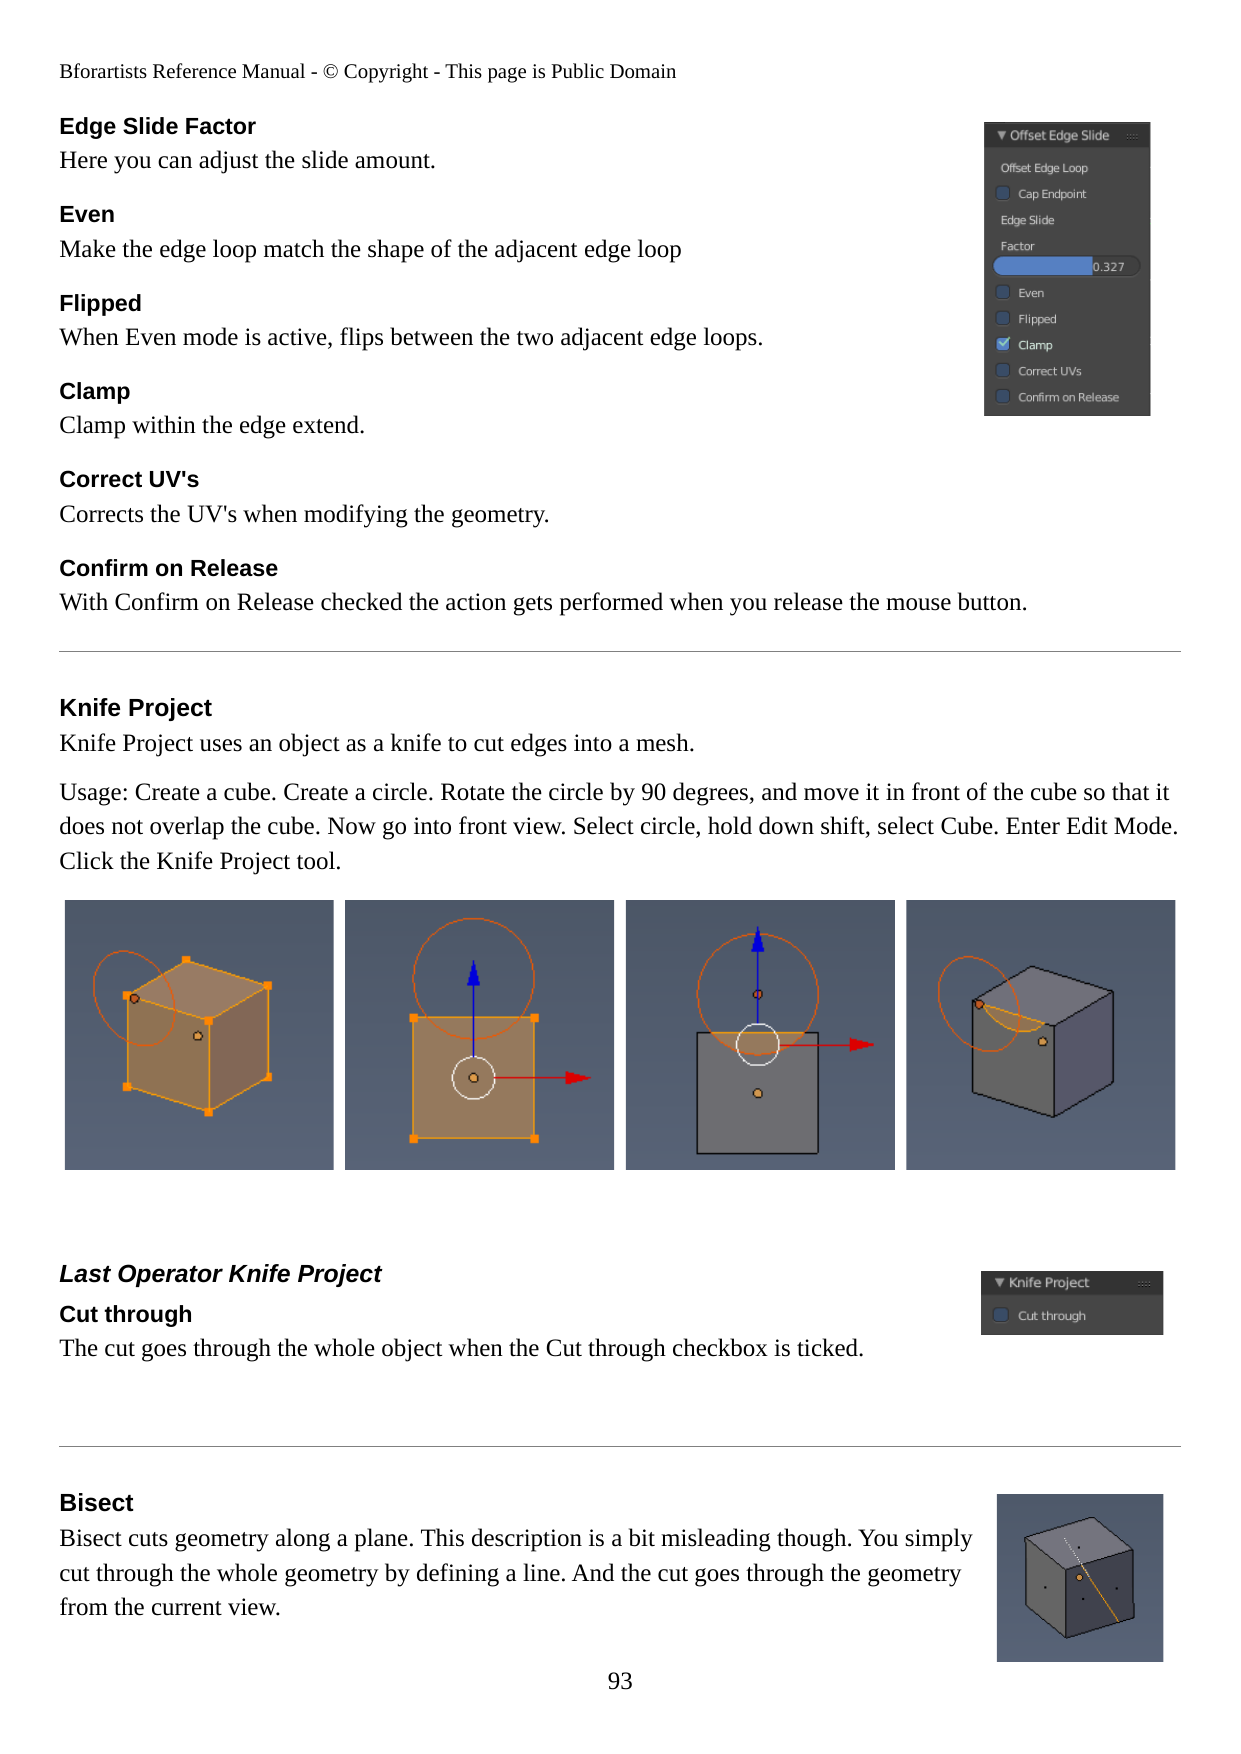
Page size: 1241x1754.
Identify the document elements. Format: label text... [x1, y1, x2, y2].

text Knife Project uses an object as a knife to cut edges into a mesh. [59, 728, 1181, 757]
picture [996, 1494, 1164, 1662]
subtitle [1151, 289, 1181, 316]
subtitle [1164, 1301, 1181, 1327]
text When Even mode is active, flips between the two adjacent edge loops. [59, 322, 984, 351]
picture [984, 122, 1151, 416]
picture [345, 900, 615, 1170]
text Here you can adjust the slide amount. [59, 146, 984, 174]
subtitle Even [59, 201, 984, 228]
subtitle Correct UV's [59, 466, 1181, 493]
text Clamp within the edge extend. [59, 411, 1181, 439]
subtitle Clamp [59, 378, 984, 404]
text With Confirm on Release checked the action gets performed when you release the mouse button. [59, 587, 1181, 616]
subtitle Bisect [59, 1488, 1181, 1517]
subtitle Cut through [59, 1301, 981, 1327]
table_header [620, 895, 901, 1204]
subtitle Knife Project [59, 693, 1181, 722]
text [1151, 146, 1181, 174]
picture [64, 900, 334, 1170]
picture [981, 1271, 1164, 1335]
text Bisect cuts geometry along a plane. This description is a bit misleading though. You simply cut through the whole geometry by defining a line. And the cut goes through the geometry from the current view. [59, 1523, 996, 1621]
text Make the edge loop match the shape of the adjacent edge loop [59, 234, 984, 263]
text Usage: Create a cube. Create a circle. Rotate the circle by 90 degrees, and move it in front of the cube so that it does not overlap the cube. Now go into front view. Select circle, hold down shift, select Cube. Enter Edit Mode. Click the Knife Project tool. [59, 777, 1181, 874]
table_header [901, 895, 1181, 1204]
table_header [59, 895, 339, 1204]
subtitle [1151, 378, 1181, 404]
subtitle Flipped [59, 289, 984, 316]
subtitle [1151, 201, 1181, 228]
subtitle Last Operator Knife Project [59, 1259, 1181, 1288]
table_header [340, 895, 620, 1204]
subtitle Confirm on Release [59, 554, 1181, 581]
text Corrects the UV's when modifying the geometry. [59, 499, 1181, 528]
picture [625, 900, 895, 1170]
picture [906, 900, 1176, 1170]
subtitle Edge Slide Factor [59, 113, 1181, 139]
text The cut goes through the whole object when the Cut through checkbox is ticked. [59, 1333, 1181, 1362]
